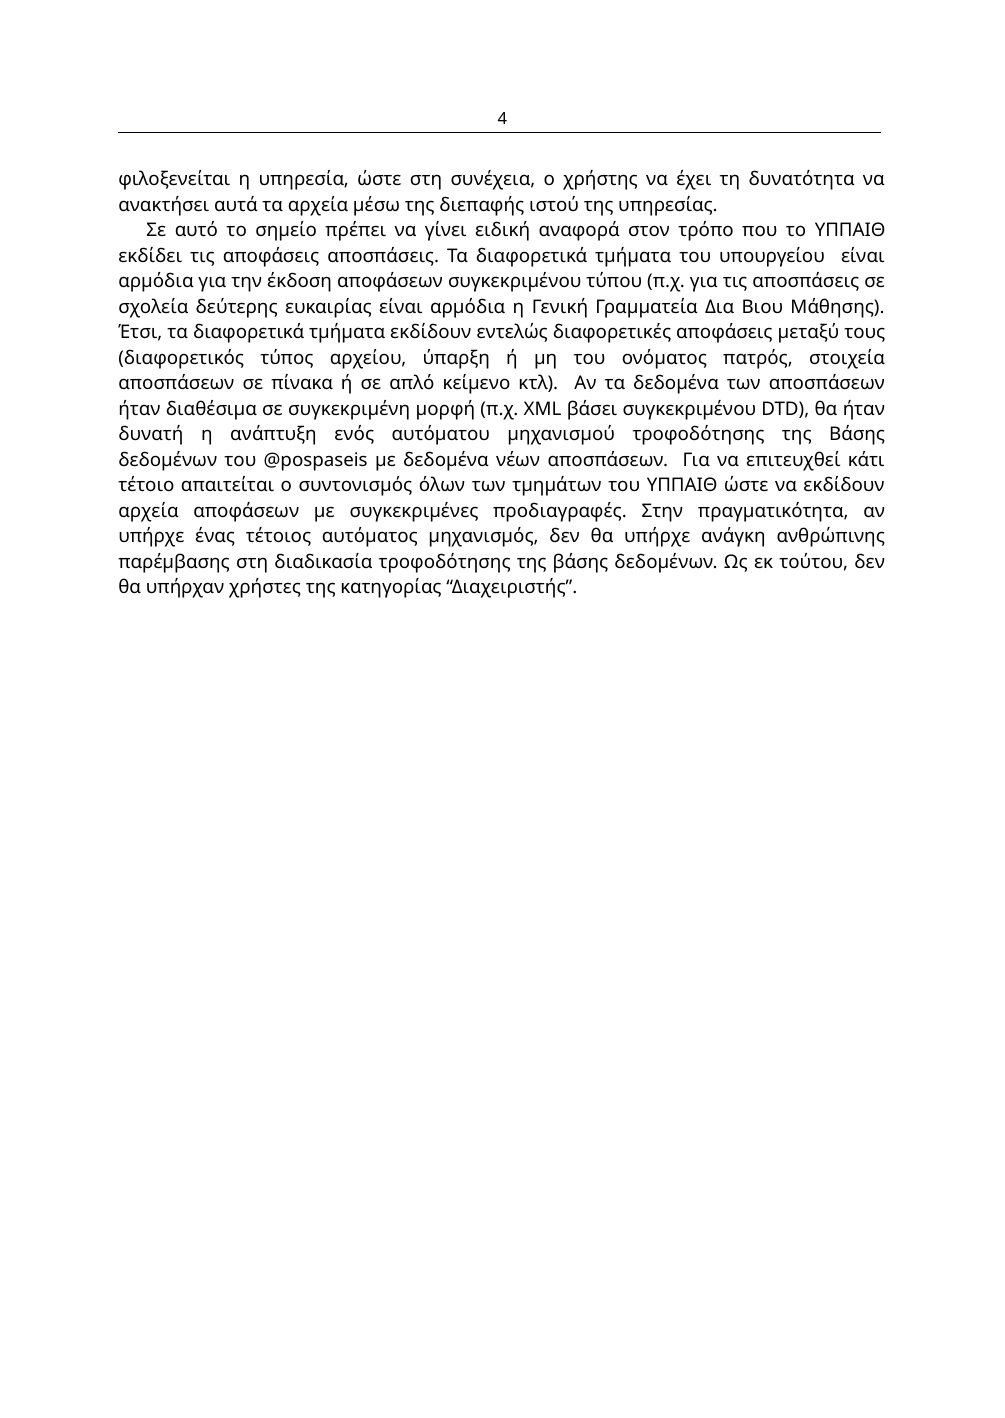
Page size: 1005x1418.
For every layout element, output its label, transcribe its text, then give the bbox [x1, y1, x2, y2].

text Σε αυτό το σημείο πρέπει να γίνει ειδική αναφορά στον τρόπο που το ΥΠΠΑΙΘ εκδίδει τις αποφάσεις αποσπάσεις. Τα διαφορετικά τμήματα του υπουργείου είναι αρμόδια για την έκδοση αποφάσεων συγκεκριμένου τύπου (π.χ. για τις αποσπάσεις σε σχολεία δεύτερης ευκαιρίας είναι αρμόδια η Γενική Γραμματεία Δια Βιου Μάθησης). Έτσι, τα διαφορετικά τμήματα εκδίδουν εντελώς διαφορετικές αποφάσεις μεταξύ τους (διαφορετικός τύπος αρχείου, ύπαρξη ή μη του ονόματος πατρός, στοιχεία αποσπάσεων σε πίνακα ή σε απλό κείμενο κτλ). Αν τα δεδομένα των αποσπάσεων ήταν διαθέσιμα σε συγκεκριμένη μορφή (π.χ. XML βάσει συγκεκριμένου DTD), θα ήταν δυνατή η ανάπτυξη ενός αυτόματου μηχανισμού τροφοδότησης της Βάσης δεδομένων του @pospaseis με δεδομένα νέων αποσπάσεων. Για να επιτευχθεί κάτι τέτοιο απαιτείται ο συντονισμός όλων των τμημάτων του ΥΠΠΑΙΘ ώστε να εκδίδουν αρχεία αποφάσεων με συγκεκριμένες προδιαγραφές. Στην πραγματικότητα, αν υπήρχε ένας τέτοιος αυτόματος μηχανισμός, δεν θα υπήρχε ανάγκη ανθρώπινης παρέμβασης στη διαδικασία τροφοδότησης της βάσης δεδομένων. Ως εκ τούτου, δεν θα υπήρχαν χρήστες της κατηγορίας “Διαχειριστής”. [118, 216, 886, 599]
text φιλοξενείται η υπηρεσία, ώστε στη συνέχεια, ο χρήστης να έχει τη δυνατότητα να ανακτήσει αυτά τα αρχεία μέσω της διεπαφής ιστού της υπηρεσίας. [118, 165, 886, 216]
